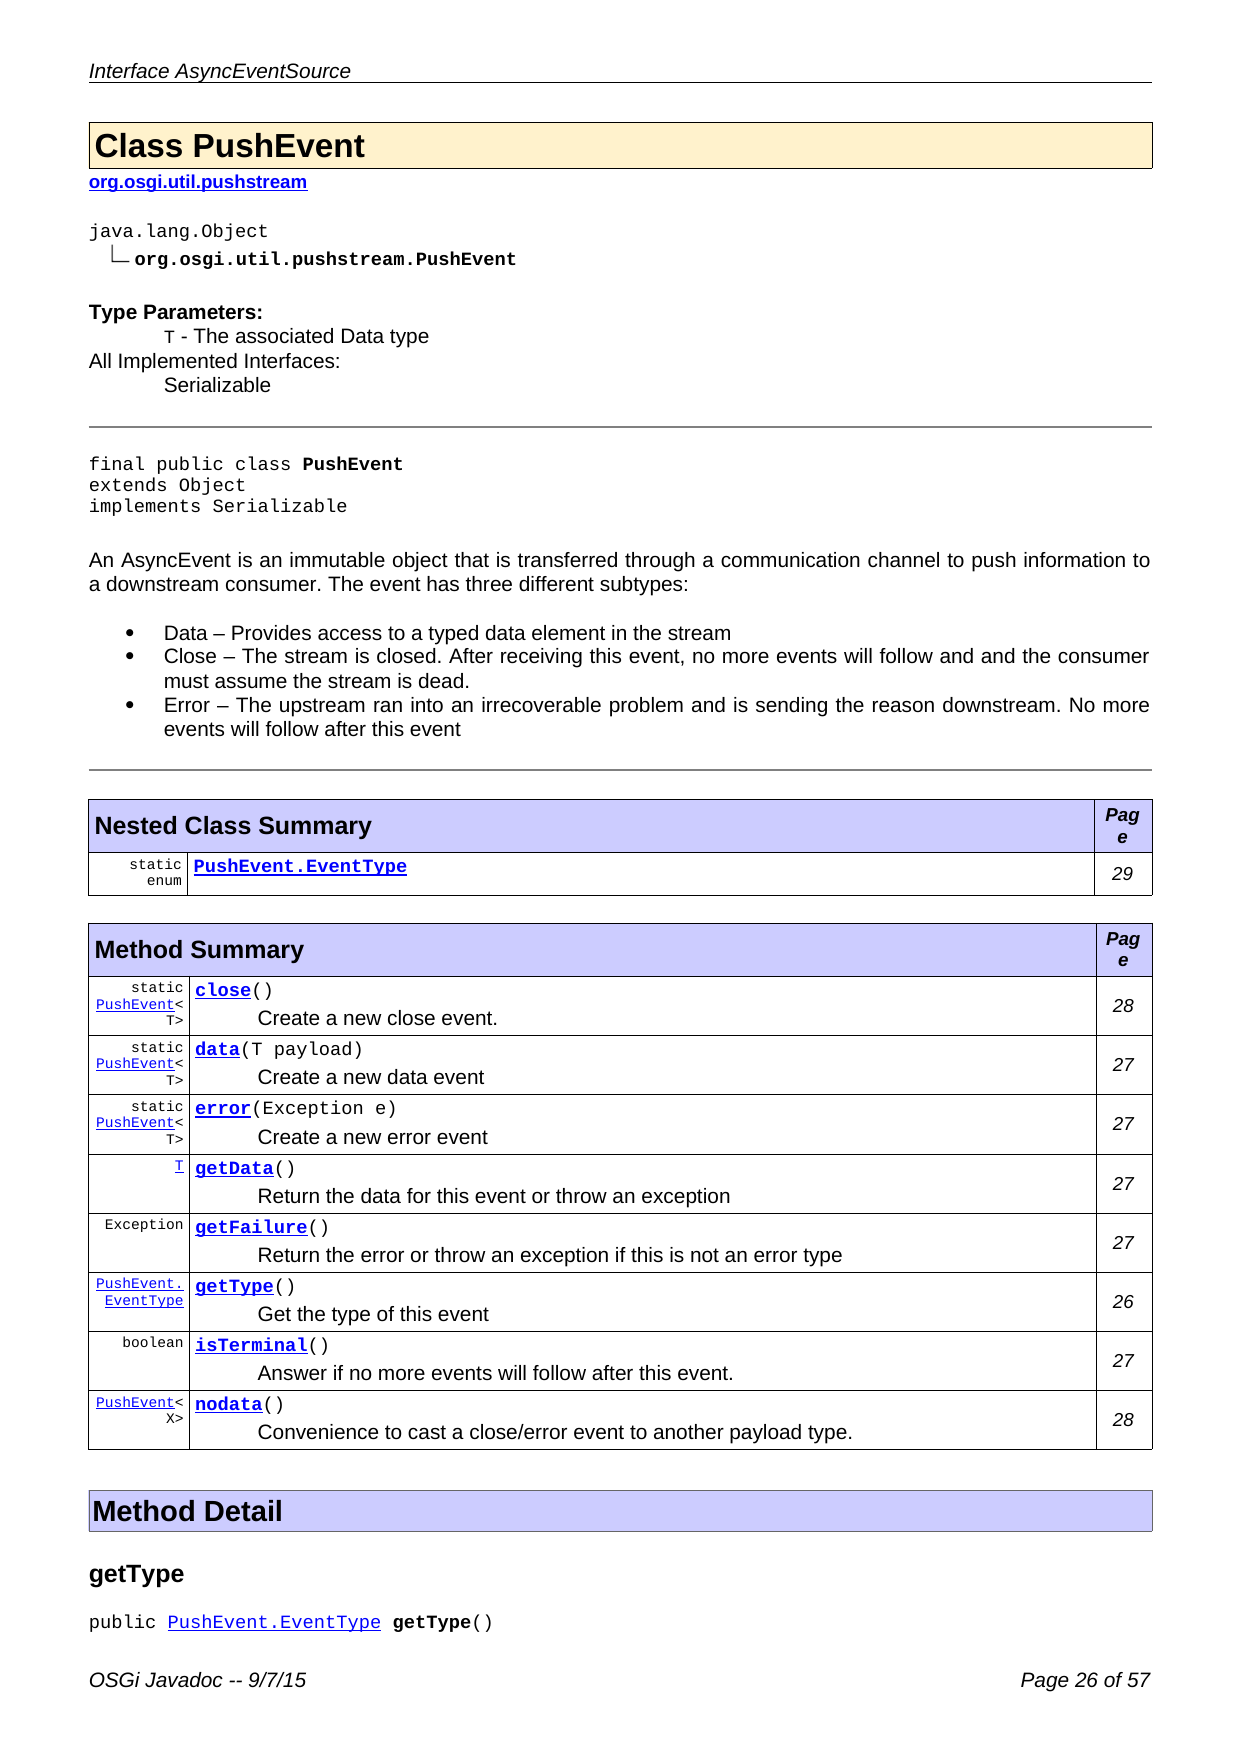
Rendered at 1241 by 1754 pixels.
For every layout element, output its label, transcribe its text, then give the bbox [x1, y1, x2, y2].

text final public class PushEvent [88, 454, 1152, 476]
text Serializable [163, 373, 1152, 397]
table_cell 27 [1097, 1332, 1152, 1390]
table_cell isTerminal() Answer if no more events will follow after this event. [190, 1332, 1096, 1390]
subtitle Method Detail [90, 1491, 1152, 1531]
table_header Page [1097, 924, 1152, 976]
text public PushEvent.EventType getType() [88, 1612, 1152, 1634]
text extends Object [88, 476, 1152, 497]
table_cell error(Exception e) Create a new error event [190, 1095, 1096, 1154]
text Type Parameters: [88, 300, 1152, 324]
list Data – Provides access to a typed data element in the stream [126, 620, 1152, 644]
table_cell static PushEvent<T> [89, 1036, 189, 1094]
picture [111, 243, 135, 266]
table_cell getFailure() Return the error or throw an exception if this is not an error type [190, 1214, 1096, 1272]
table_cell 29 [1095, 853, 1152, 895]
table_cell boolean [89, 1332, 189, 1390]
subtitle All Implemented Interfaces: [88, 349, 1152, 373]
table_cell 27 [1097, 977, 1152, 1035]
table_cell static PushEvent<T> [89, 1095, 189, 1154]
table_cell PushEvent.EventType [188, 853, 1094, 895]
table_cell getType() Get the type of this event [190, 1273, 1096, 1331]
table_cell 26 [1097, 1273, 1152, 1331]
table_cell 27 [1097, 1036, 1152, 1094]
table_cell nodata() Convenience to cast a close/error event to another payload type. [190, 1391, 1096, 1449]
text org.osgi.util.pushstream [88, 171, 1152, 193]
subtitle getType [88, 1559, 1152, 1588]
table_cell Exception [89, 1214, 189, 1272]
subtitle Class PushEvent [90, 123, 1152, 168]
list Close – The stream is closed. After receiving this event, no more events will follow and and the consumer must assume the stream is dead. [126, 644, 1152, 692]
text implements Serializable [88, 497, 1152, 518]
table_cell 27 [1097, 1155, 1152, 1213]
table_cell static PushEvent<T> [89, 977, 189, 1035]
text org.osgi.util.pushstream.PushEvent [88, 243, 1152, 271]
table_cell PushEvent<X> [89, 1391, 189, 1449]
table_cell getData() Return the data for this event or throw an exception [190, 1155, 1096, 1213]
table_header Method Summary [89, 924, 1096, 976]
text T - The associated Data type [163, 324, 1152, 349]
table_cell 28 [1097, 1391, 1152, 1449]
text java.lang.Object [88, 222, 1152, 243]
table_cell close() Create a new close event. [190, 977, 1096, 1035]
table_cell 27 [1097, 1214, 1152, 1272]
table_header Page [1095, 800, 1152, 852]
table_cell 27 [1097, 1095, 1152, 1154]
table_header Nested Class Summary [89, 800, 1094, 852]
list Error – The upstream ran into an irrecoverable problem and is sending the reason downstream. No more events will follow after this event [126, 692, 1152, 740]
table_cell T [89, 1155, 189, 1213]
table_cell static enum [89, 853, 187, 895]
table_cell data(T payload) Create a new data event [190, 1036, 1096, 1094]
table_cell PushEvent.EventType [89, 1273, 189, 1331]
text An AsyncEvent is an immutable object that is transferred through a communication channel to push information to a downstream consumer. The event has three different subtypes: [88, 547, 1152, 595]
